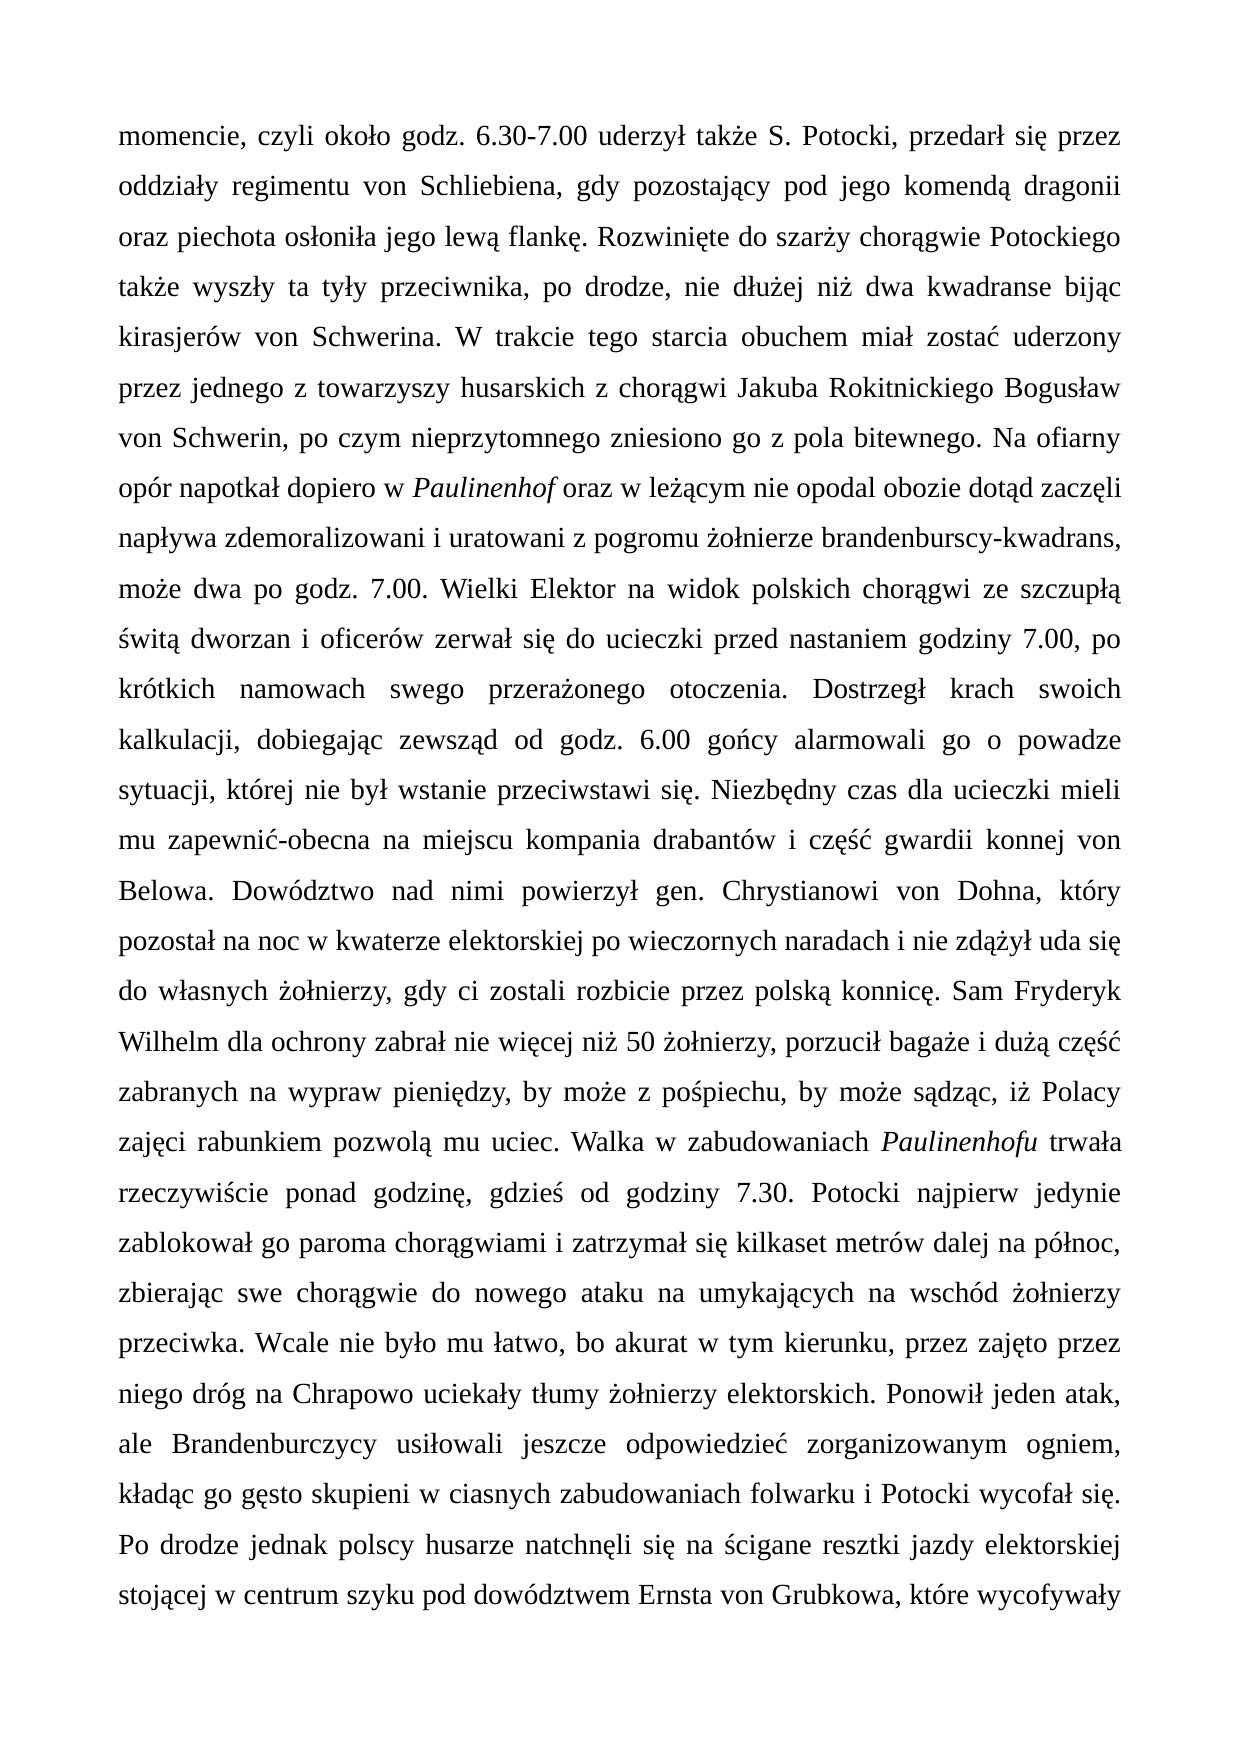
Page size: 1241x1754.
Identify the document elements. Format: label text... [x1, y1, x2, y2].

text momencie, czyli około godz. 6.30-7.00 uderzył także S. Potocki, przedarł się przez oddziały regimentu von Schliebiena, gdy pozostający pod jego komendą dragonii oraz piechota osłoniła jego lewą flankę. Rozwinięte do szarży chorągwie Potockiego także wyszły ta tyły przeciwnika, po drodze, nie dłużej niż dwa kwadranse bijąc kirasjerów von Schwerina. W trakcie tego starcia obuchem miał zostać uderzony przez jednego z towarzyszy husarskich z chorągwi Jakuba Rokitnickiego Bogusław von Schwerin, po czym nieprzytomnego zniesiono go z pola bitewnego. Na ofiarny opór napotkał dopiero w Paulinenhof oraz w leżącym nie opodal obozie dotąd zaczęli napływa zdemoralizowani i uratowani z pogromu żołnierze brandenburscy-kwadrans, może dwa po godz. 7.00. Wielki Elektor na widok polskich chorągwi ze szczupłą świtą dworzan i oficerów zerwał się do ucieczki przed nastaniem godziny 7.00, po krótkich namowach swego przerażonego otoczenia. Dostrzegł krach swoich kalkulacji, dobiegając zewsząd od godz. 6.00 gońcy alarmowali go o powadze sytuacji, której nie był wstanie przeciwstawi się. Niezbędny czas dla ucieczki mieli mu zapewnić-obecna na miejscu kompania drabantów i część gwardii konnej von Belowa. Dowództwo nad nimi powierzył gen. Chrystianowi von Dohna, który pozostał na noc w kwaterze elektorskiej po wieczornych naradach i nie zdążył uda się do własnych żołnierzy, gdy ci zostali rozbicie przez polską konnicę. Sam Fryderyk Wilhelm dla ochrony zabrał nie więcej niż 50 żołnierzy, porzucił bagaże i dużą część zabranych na wypraw pieniędzy, by może z pośpiechu, by może sądząc, iż Polacy zajęci rabunkiem pozwolą mu uciec. Walka w zabudowaniach Paulinenhofu trwała rzeczywiście ponad godzinę, gdzieś od godziny 7.30. Potocki najpierw jedynie zablokował go paroma chorągwiami i zatrzymał się kilkaset metrów dalej na północ, zbierając swe chorągwie do nowego ataku na umykających na wschód żołnierzy przeciwka. Wcale nie było mu łatwo, bo akurat w tym kierunku, przez zajęto przez niego dróg na Chrapowo uciekały tłumy żołnierzy elektorskich. Ponowił jeden atak, ale Brandenburczycy usiłowali jeszcze odpowiedzieć zorganizowanym ogniem, kładąc go gęsto skupieni w ciasnych zabudowaniach folwarku i Potocki wycofał się. Po drodze jednak polscy husarze natchnęli się na ścigane resztki jazdy elektorskiej stojącej w centrum szyku pod dowództwem Ernsta von Grubkowa, które wycofywały [118, 118, 1122, 1611]
